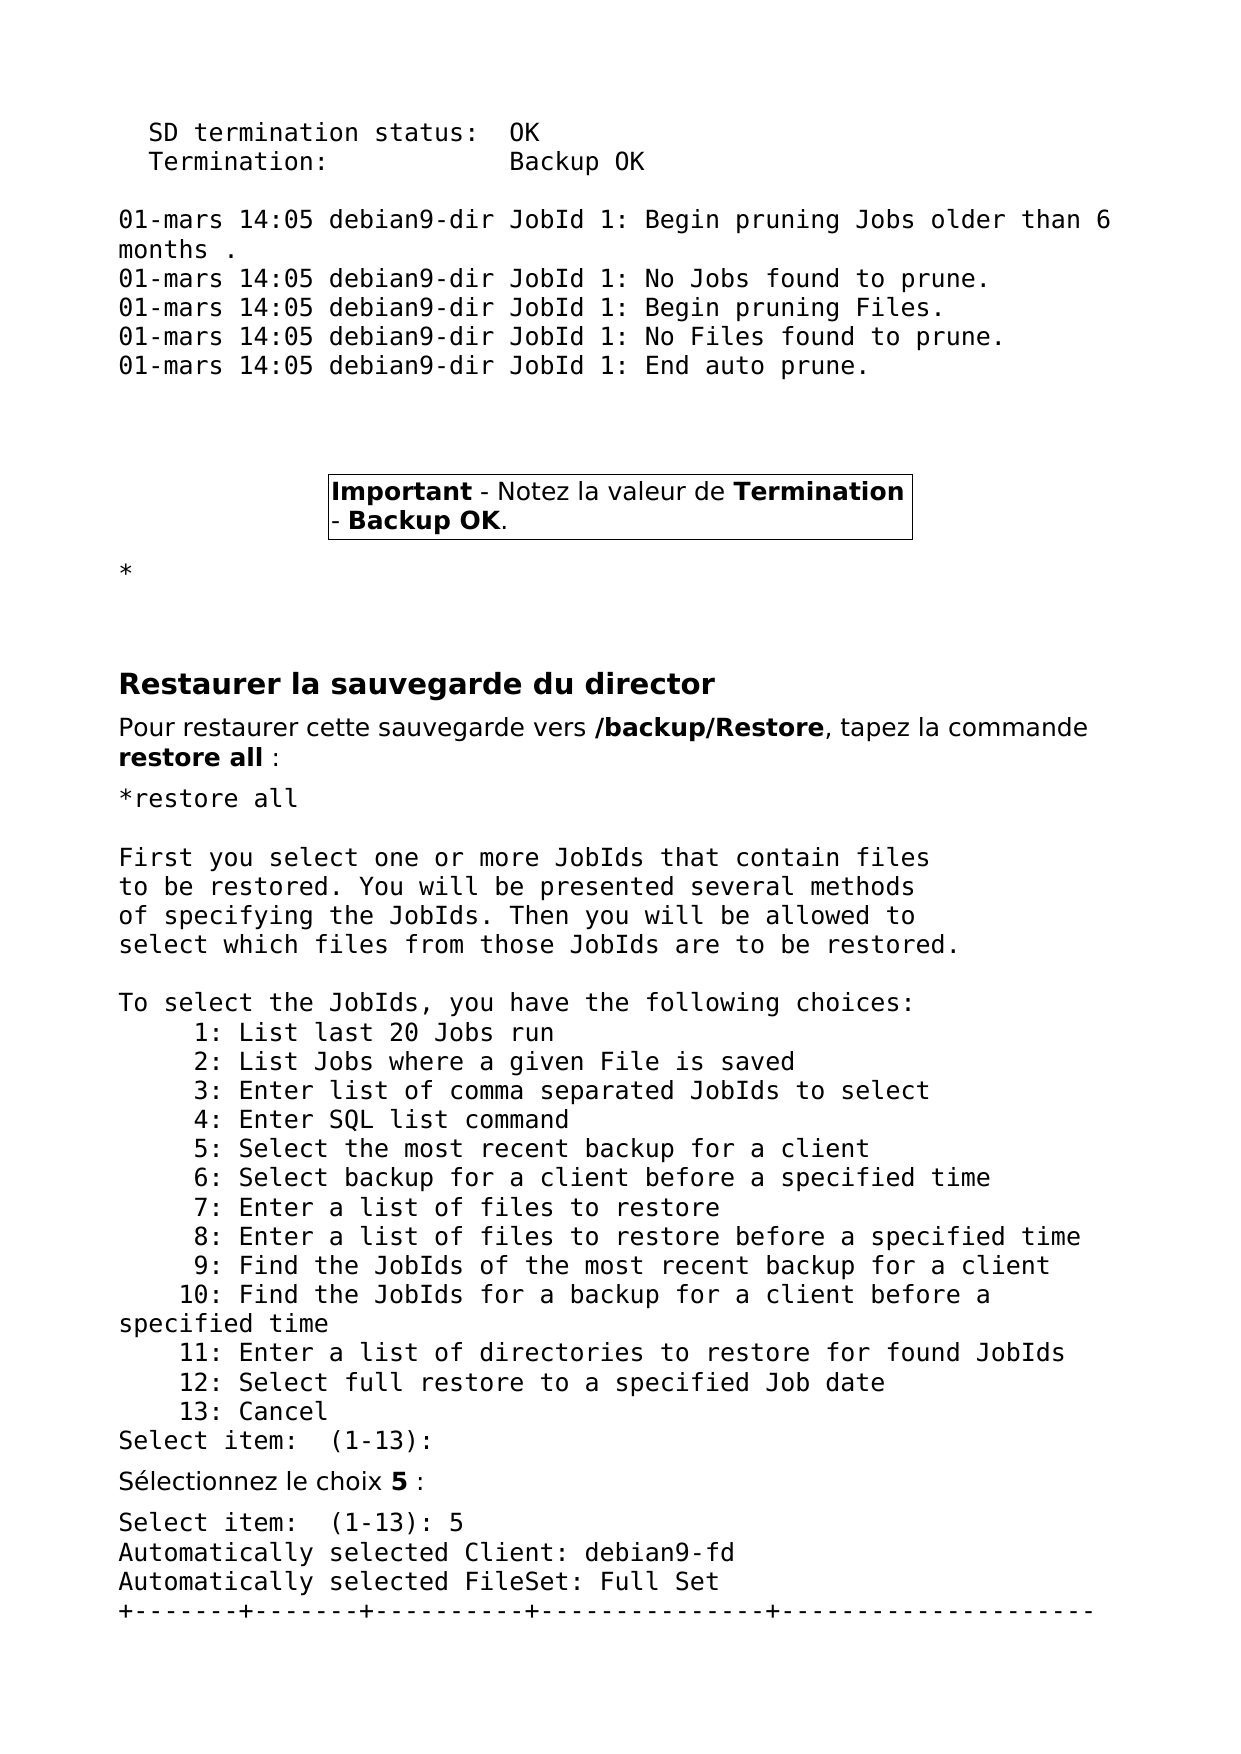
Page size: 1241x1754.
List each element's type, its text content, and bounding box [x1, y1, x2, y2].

text *restore all First you select one or more JobIds that contain files to be restored. You will be presented several methods of specifying the JobIds. Then you will be allowed to select which files from those JobIds are to be restored. To select the JobIds, you have the following choices: 1: List last 20 Jobs run 2: List Jobs where a given File is saved 3: Enter list of comma separated JobIds to select 4: Enter SQL list command 5: Select the most recent backup for a client 6: Select backup for a client before a specified time 7: Enter a list of files to restore 8: Enter a list of files to restore before a specified time 9: Find the JobIds of the most recent backup for a client 10: Find the JobIds for a backup for a client before a specified time 11: Enter a list of directories to restore for found JobIds 12: Select full restore to a specified Job date 13: Cancel Select item: (1-13): [118, 784, 1122, 1455]
subtitle Restaurer la sauvegarde du director [118, 667, 1122, 701]
table_header Important - Notez la valeur de Termination - Backup OK. [329, 475, 912, 539]
text Sélectionnez le choix 5 : [118, 1467, 1122, 1496]
text Select item: (1-13): 5 Automatically selected Client: debian9-fd Automatically selected FileSet: Full Set +-------+-------+----------+---------------+--------------------- [118, 1509, 1122, 1625]
text Pour restaurer cette sauvegarde vers /backup/Restore, tapez la commande restore all : [118, 713, 1122, 772]
text SD termination status: OK Termination: Backup OK 01-mars 14:05 debian9-dir JobId 1: Begin pruning Jobs older than 6 months . 01-mars 14:05 debian9-dir JobId 1: No Jobs found to prune. 01-mars 14:05 debian9-dir JobId 1: Begin pruning Files. 01-mars 14:05 debian9-dir JobId 1: No Files found to prune. 01-mars 14:05 debian9-dir JobId 1: End auto prune. * [118, 118, 1122, 589]
